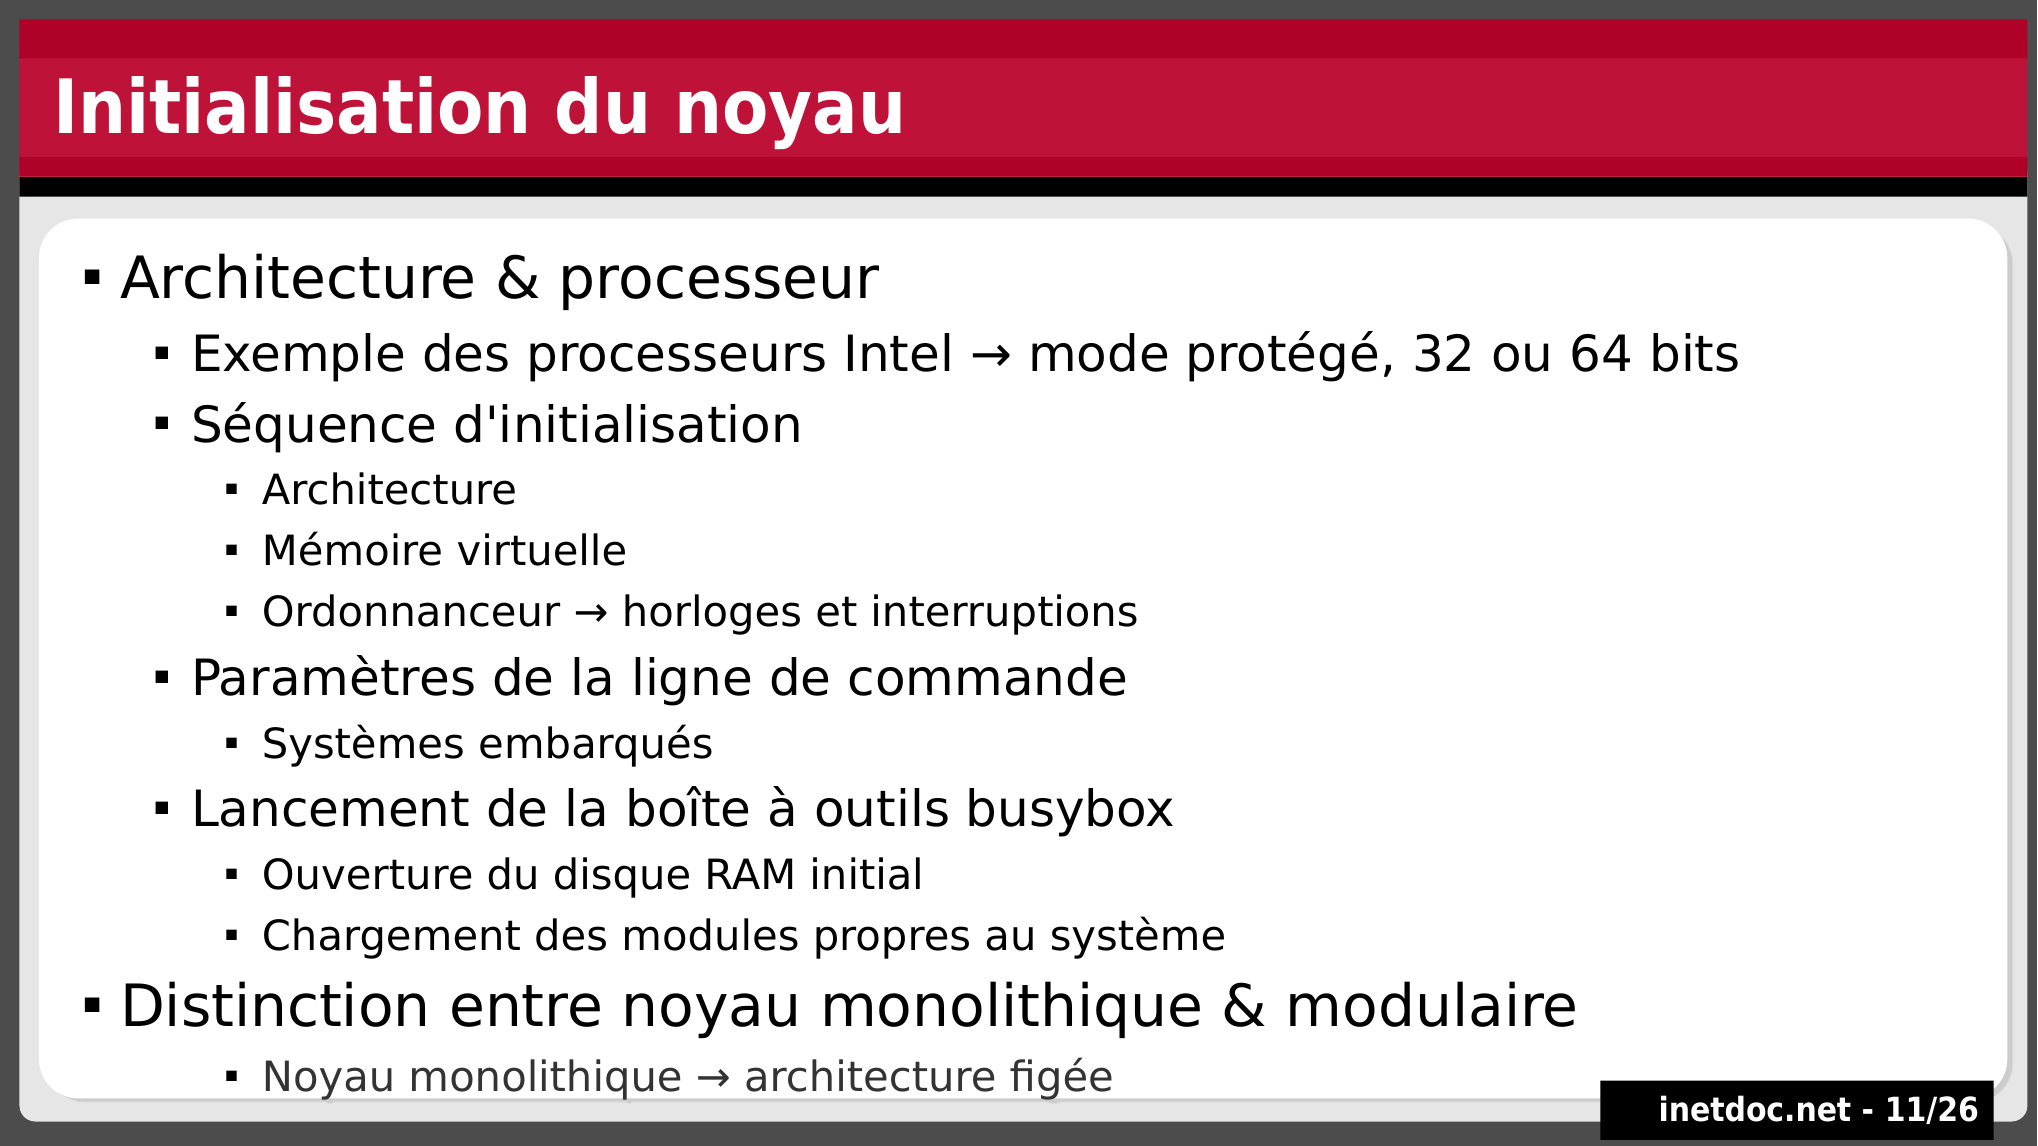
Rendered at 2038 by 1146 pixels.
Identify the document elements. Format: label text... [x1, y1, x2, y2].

text_box Initialisation du noyau [19, 59, 2028, 157]
text_box [19, 157, 2028, 1122]
text_box Architecture & processeur Exemple des processeurs Intel → mode protégé, 32 ou 64 bits Séquence d'initialisation Architecture Mémoire virtuelle Ordonnanceur → horloges et interruptions Paramètres de la ligne de commande Systèmes embarqués Lancement de la boîte à outils busybox Ouverture du disque RAM initial Chargement des modules propres au système Distinction entre noyau monolithique & modulaire Noyau monolithique → architecture figée [38, 218, 2008, 1099]
text_box inetdoc.net - <numéro>/26 [1600, 1080, 1994, 1140]
text_box [19, 19, 2028, 59]
